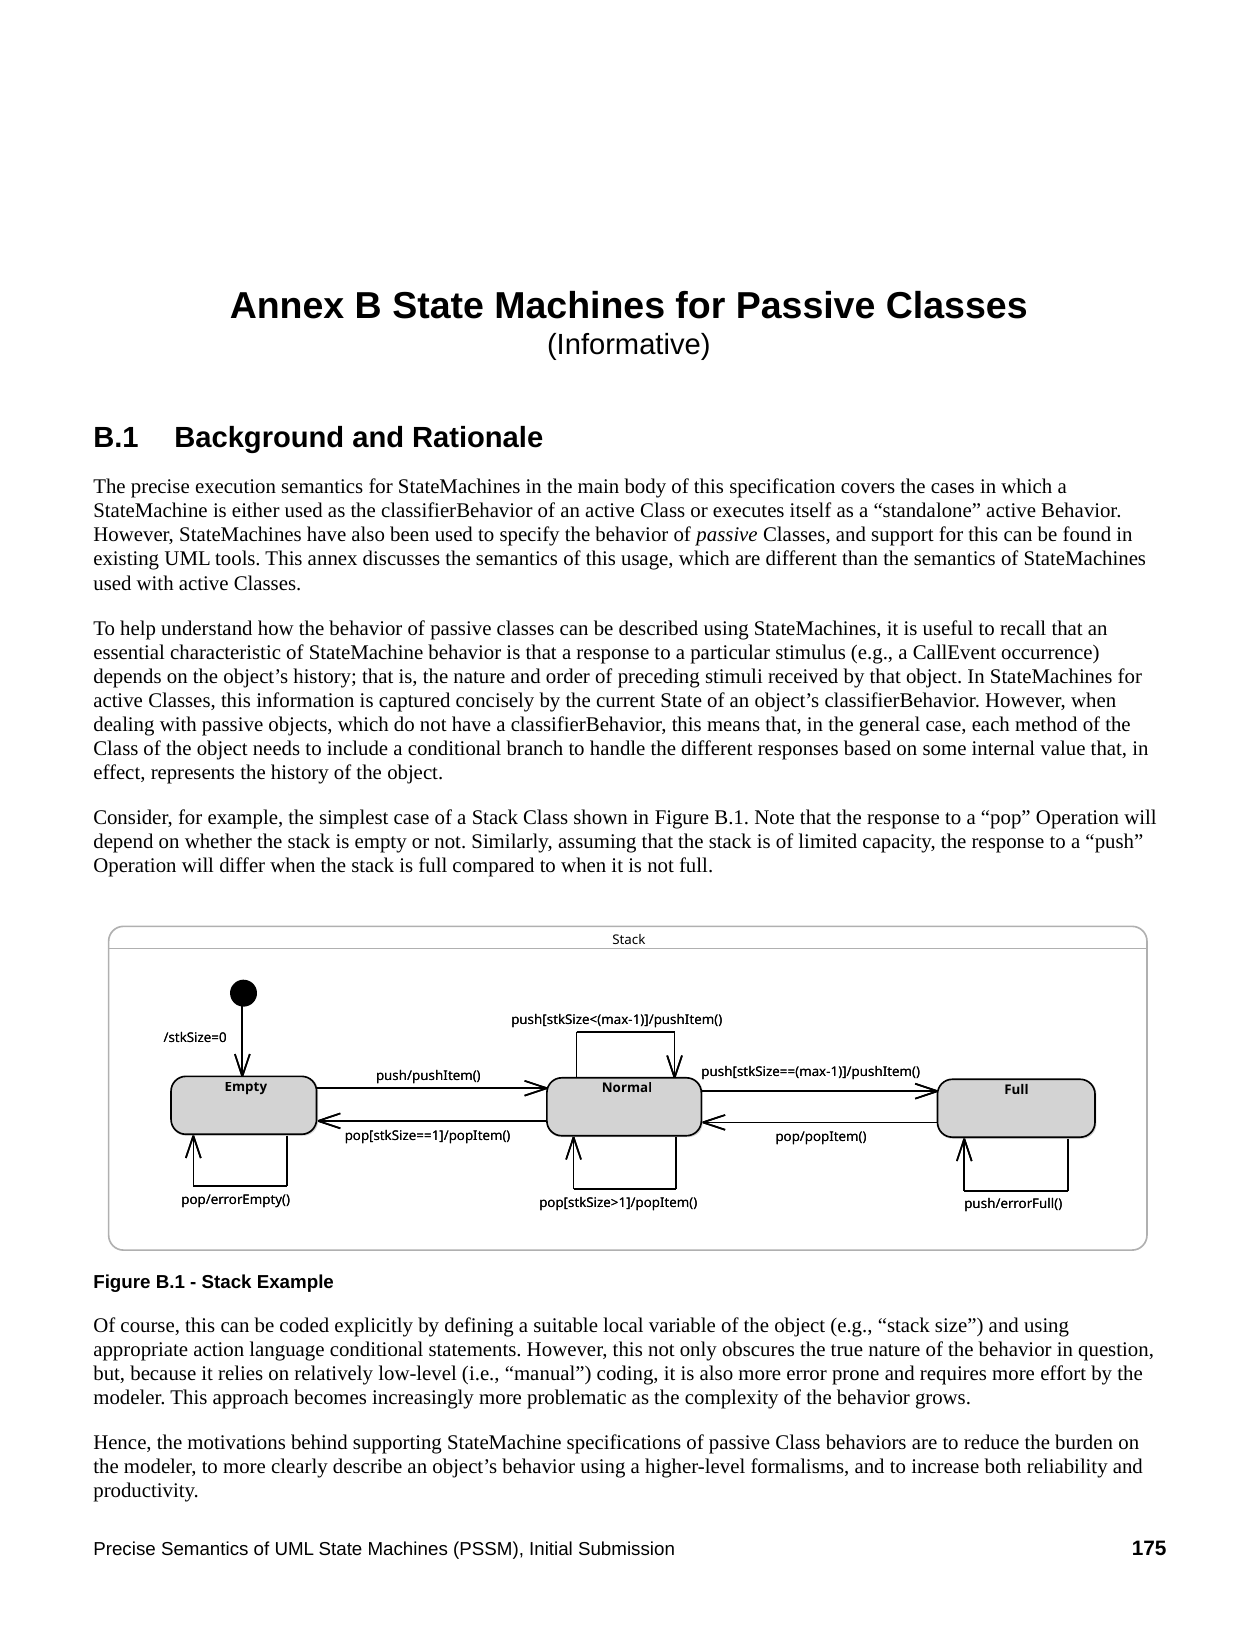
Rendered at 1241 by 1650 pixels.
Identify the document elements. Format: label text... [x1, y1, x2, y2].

text The precise execution semantics for StateMachines in the main body of this specification covers the cases in which a StateMachine is either used as the classifierBehavior of an active Class or executes itself as a “standalone” active Behavior. However, StateMachines have also been used to specify the behavior of passive Classes, and support for this can be found in existing UML tools. This annex discusses the semantics of this usage, which are different than the semantics of StateMachines used with active Classes. [93, 474, 1164, 594]
text [93, 898, 1164, 911]
text (Informative) [93, 327, 1164, 360]
subtitle Background and Rationale [93, 418, 1164, 453]
text Figure B.1 - Stack Example [93, 911, 1164, 1292]
text Of course, this can be coded explicitly by defining a suitable local variable of the object (e.g., “stack size”) and using appropriate action language conditional statements. However, this not only obscures the true nature of the behavior in question, but, because it relies on relatively low-level (i.e., “manual”) coding, it is also more error prone and requires more effort by the modeler. This approach becomes increasingly more problematic as the complexity of the behavior grows. [93, 1292, 1164, 1409]
subtitle State Machines for Passive Classes [93, 283, 1164, 327]
text To help understand how the behavior of passive classes can be described using StateMachines, it is useful to recall that an essential characteristic of StateMachine behavior is that a response to a particular stimulus (e.g., a CallEvent occurrence) depends on the object’s history; that is, the nature and order of preceding stimuli received by that object. In StateMachines for active Classes, this information is captured concisely by the current State of an object’s classifierBehavior. However, when dealing with passive objects, which do not have a classifierBehavior, this means that, in the general case, each method of the Class of the object needs to include a conditional branch to handle the different responses based on some internal value that, in effect, represents the history of the object. [93, 616, 1164, 784]
text Hence, the motivations behind supporting StateMachine specifications of passive Class behaviors are to reduce the burden on the modeler, to more clearly describe an object’s behavior using a higher-level formalisms, and to increase both reliability and productivity. [93, 1430, 1164, 1502]
text Consider, for example, the simplest case of a Stack Class shown in Figure B.1. Note that the response to a “pop” Operation will depend on whether the stack is empty or not. Similarly, assuming that the stack is of limited capacity, the response to a “push” Operation will differ when the stack is full compared to when it is not full. [93, 805, 1164, 877]
